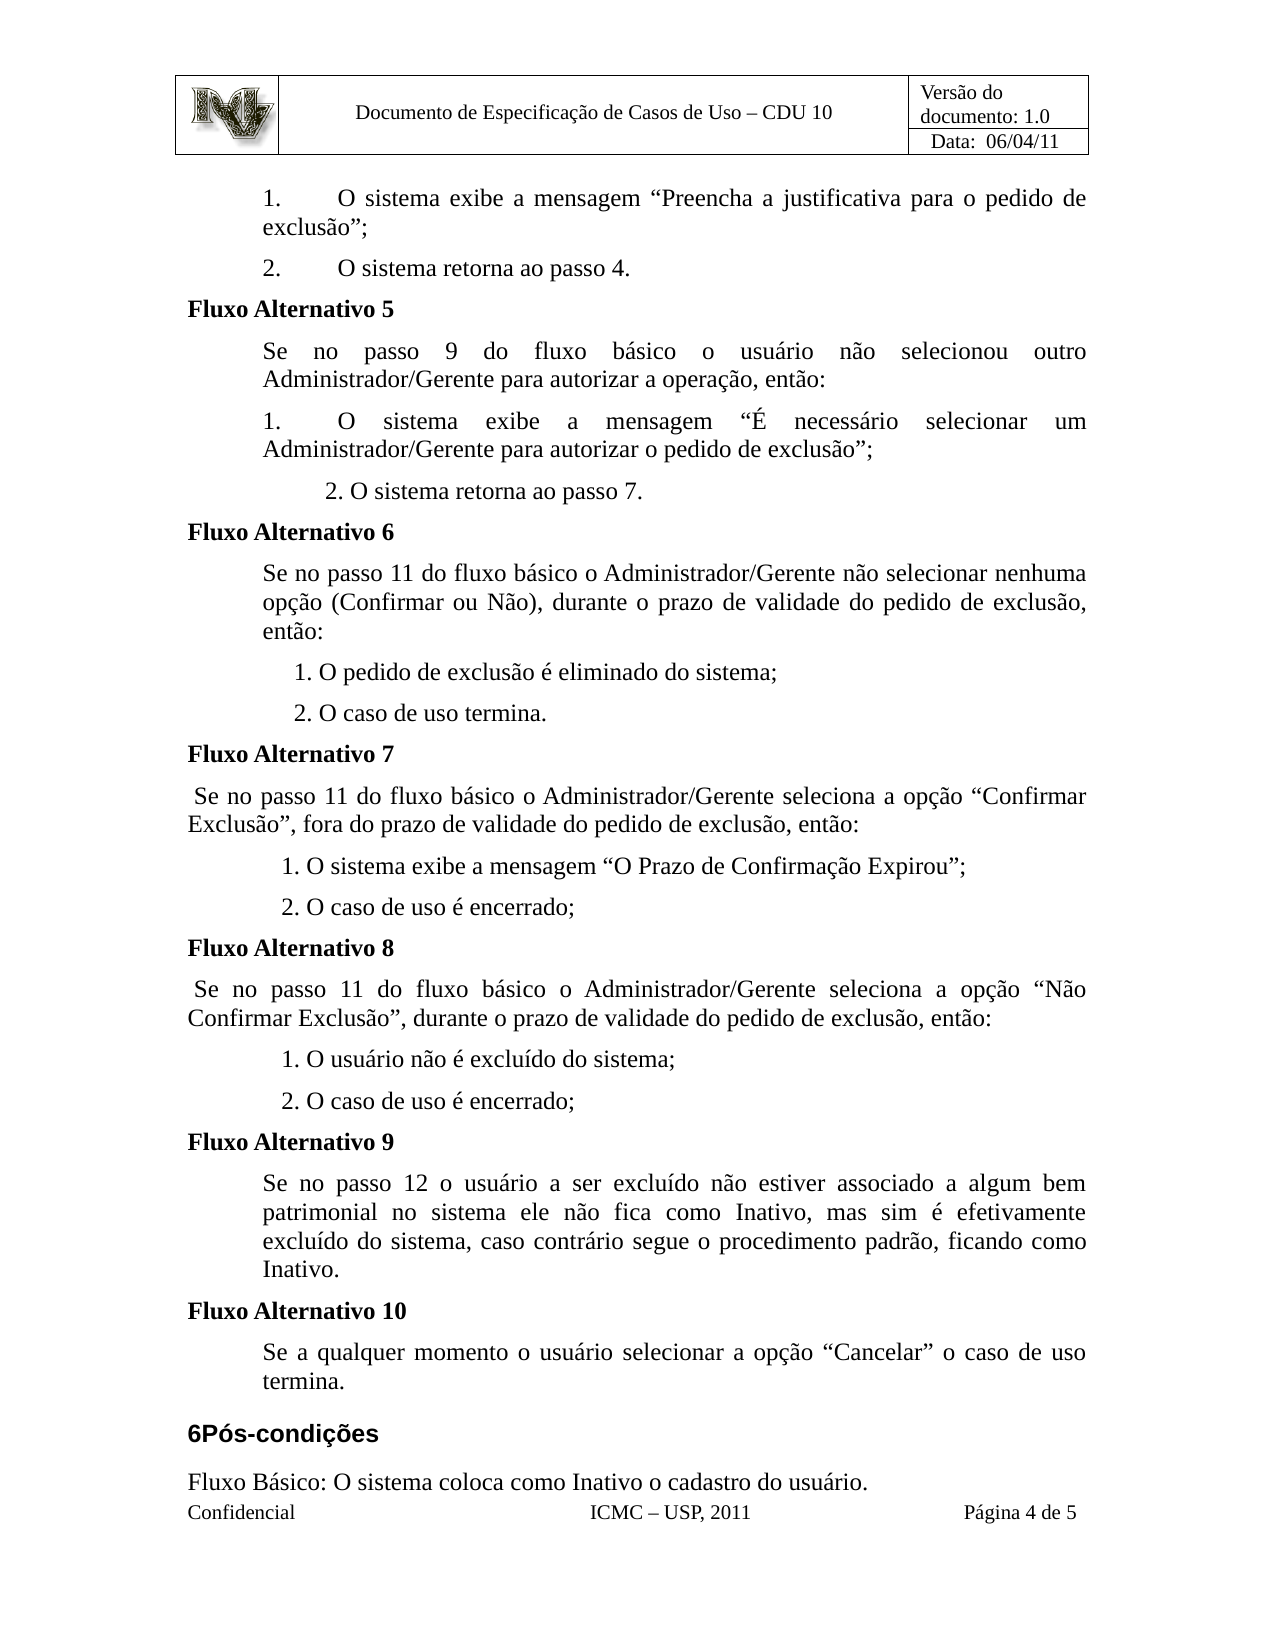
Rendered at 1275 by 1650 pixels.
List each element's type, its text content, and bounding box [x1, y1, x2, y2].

subtitle Fluxo Básico: O sistema coloca como Inativo o cadastro do usuário. [187, 1467, 1087, 1496]
text 2. O sistema retorna ao passo 7. [187, 476, 1087, 504]
text Se no passo 11 do fluxo básico o Administrador/Gerente seleciona a opção “Confirmar Exclusão”, fora do prazo de validade do pedido de exclusão, então: [187, 781, 1087, 838]
text 1. O sistema exibe a mensagem “O Prazo de Confirmação Expirou”; [187, 851, 1087, 879]
text 2. O caso de uso é encerrado; [187, 1086, 1087, 1114]
text Se no passo 9 do fluxo básico o usuário não selecionou outro Administrador/Gerente para autorizar a operação, então: [262, 336, 1087, 393]
text Se no passo 11 do fluxo básico o Administrador/Gerente não selecionar nenhuma opção (Confirmar ou Não), durante o prazo de validade do pedido de exclusão, então: [262, 558, 1087, 644]
text Fluxo Alternativo 7 [187, 739, 1087, 768]
text Se a qualquer momento o usuário selecionar a opção “Cancelar” o caso de uso termina. [262, 1337, 1087, 1394]
text 2. O caso de uso é encerrado; [187, 892, 1087, 921]
text 1. O usuário não é excluído do sistema; [187, 1044, 1087, 1073]
text Fluxo Alternativo 10 [187, 1296, 1087, 1324]
text Se no passo 12 o usuário a ser excluído não estiver associado a algum bem patrimonial no sistema ele não fica como Inativo, mas sim é efetivamente excluído do sistema, caso contrário segue o procedimento padrão, ficando como Inativo. [262, 1168, 1087, 1283]
text Fluxo Alternativo 6 [187, 517, 1087, 546]
text Fluxo Alternativo 9 [187, 1127, 1087, 1156]
text 2. O caso de uso termina. [187, 698, 1087, 727]
text 2. O sistema retorna ao passo 4. [262, 253, 1087, 282]
text 1. O sistema exibe a mensagem “Preencha a justificativa para o pedido de exclusão”; [262, 183, 1087, 241]
text Fluxo Alternativo 8 [187, 933, 1087, 962]
text Fluxo Alternativo 5 [187, 294, 1087, 323]
text Se no passo 11 do fluxo básico o Administrador/Gerente seleciona a opção “Não Confirmar Exclusão”, durante o prazo de validade do pedido de exclusão, então: [187, 974, 1087, 1032]
text 1. O sistema exibe a mensagem “É necessário selecionar um Administrador/Gerente para autorizar o pedido de exclusão”; [262, 406, 1087, 463]
text 1. O pedido de exclusão é eliminado do sistema; [187, 657, 1087, 686]
subtitle Pós-condições [187, 1419, 1087, 1448]
